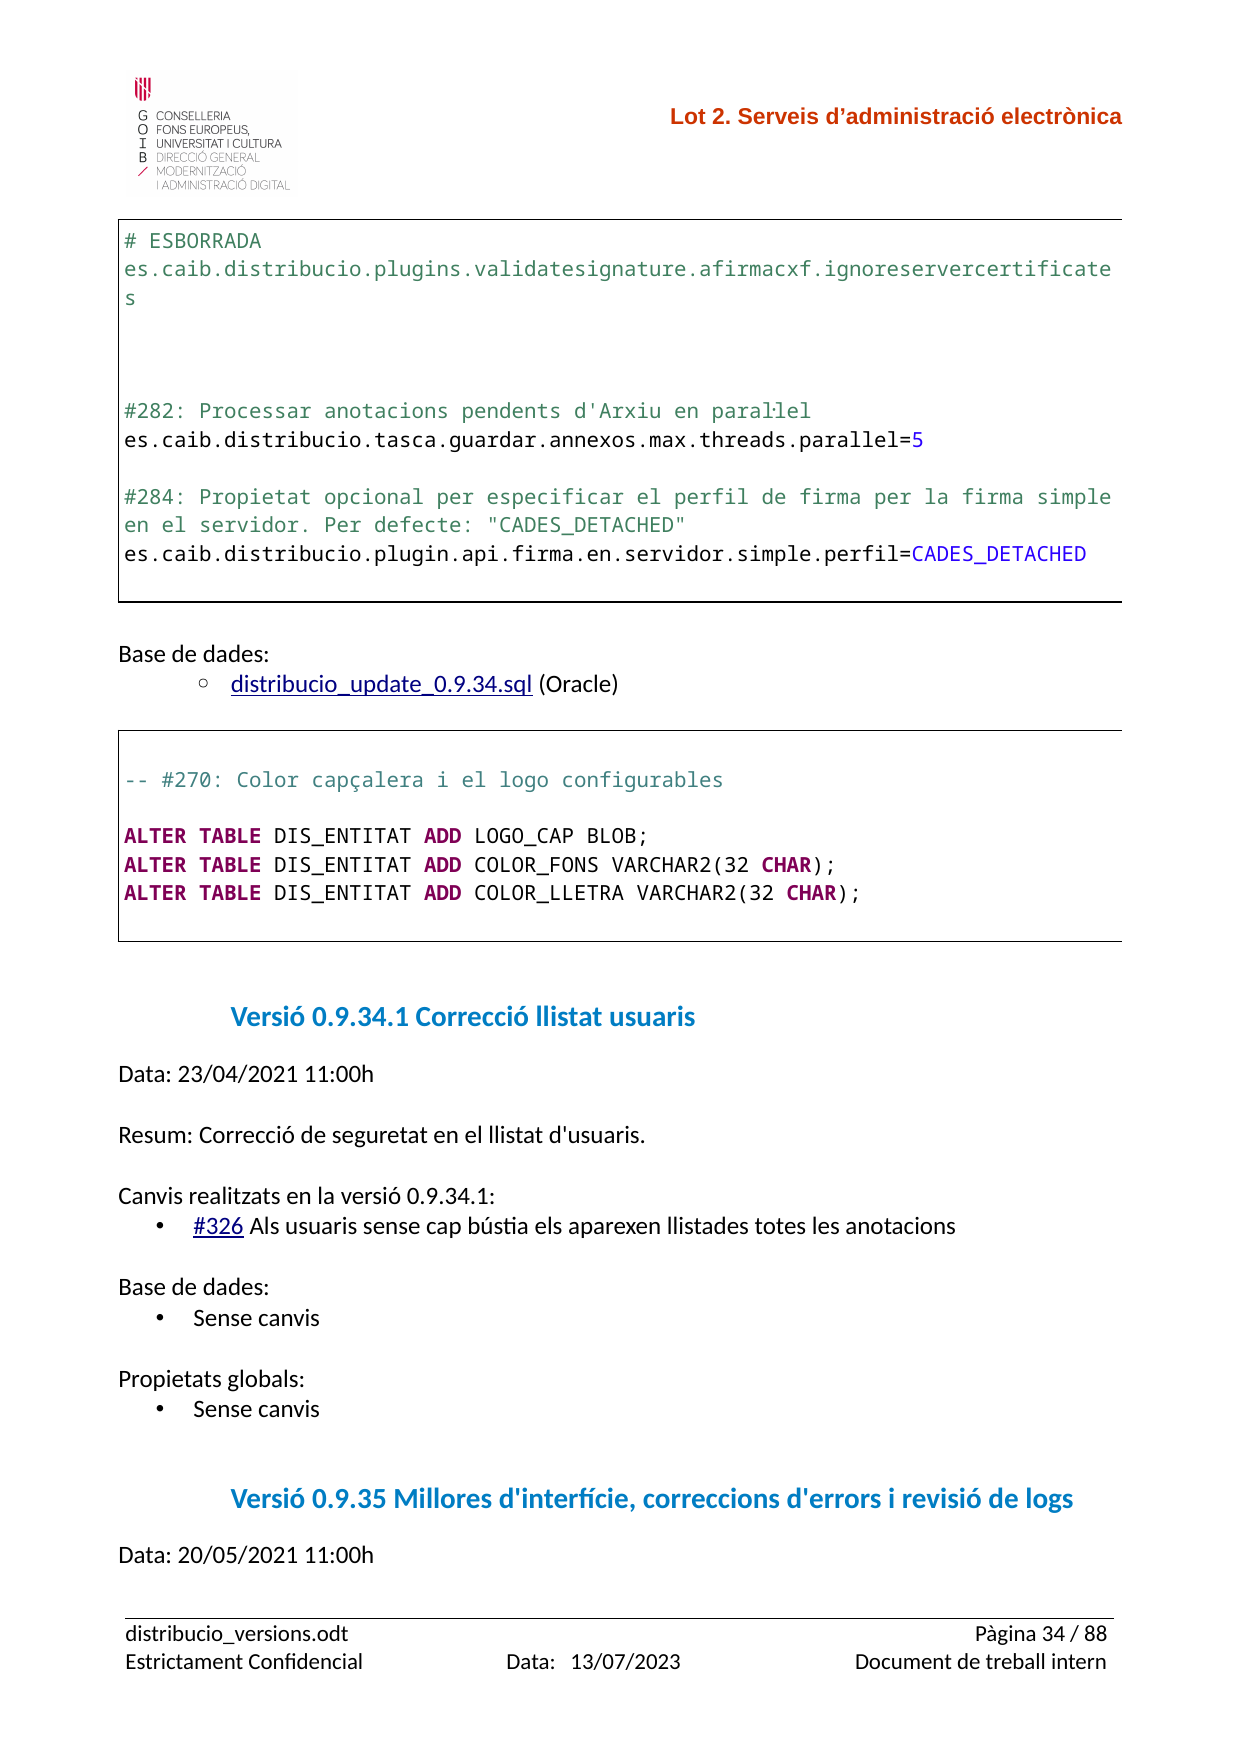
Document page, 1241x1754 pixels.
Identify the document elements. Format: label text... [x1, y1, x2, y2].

table_header # ESBORRADA es.caib.distribucio.plugins.validatesignature.afirmacxf.ignoreservercertificates #282: Processar anotacions pendents d'Arxiu en paral·lel es.caib.distribucio.tasca.guardar.annexos.max.threads.parallel=5 #284: Propietat opcional per especificar el perfil de firma per la firma simple en el servidor. Per defecte: "CADES_DETACHED" es.caib.distribucio.plugin.api.firma.en.servidor.simple.perfil=CADES_DETACHED [119, 220, 1122, 601]
list distribucio_update_0.9.34.sql (Oracle) [193, 668, 1122, 699]
text Data: 20/05/2021 11:00h [118, 1539, 1122, 1570]
text Propietats globals: [118, 1363, 1122, 1393]
text Resum: Correcció de seguretat en el llistat d'usuaris. [118, 1119, 1122, 1149]
text Base de dades: [118, 638, 1122, 668]
picture [126, 70, 299, 197]
list #326 Als usuaris sense cap bústia els aparexen llistades totes les anotacions [156, 1210, 1122, 1241]
list Sense canvis [156, 1302, 1122, 1332]
list Sense canvis [156, 1393, 1122, 1424]
text Data: 23/04/2021 11:00h [118, 1058, 1122, 1088]
table_header -- #270: Color capçalera i el logo configurables ALTER TABLE DIS_ENTITAT ADD LOGO_CAP BLOB; ALTER TABLE DIS_ENTITAT ADD COLOR_FONS VARCHAR2(32 CHAR); ALTER TABLE DIS_ENTITAT ADD COLOR_LLETRA VARCHAR2(32 CHAR); [119, 731, 1122, 941]
subtitle Versió 0.9.35 Millores d'interfície, correccions d'errors i revisió de logs [153, 1480, 1122, 1516]
text Canvis realitzats en la versió 0.9.34.1: [118, 1180, 1122, 1210]
text Base de dades: [118, 1271, 1122, 1302]
subtitle Versió 0.9.34.1 Correcció llistat usuaris [153, 998, 1122, 1034]
